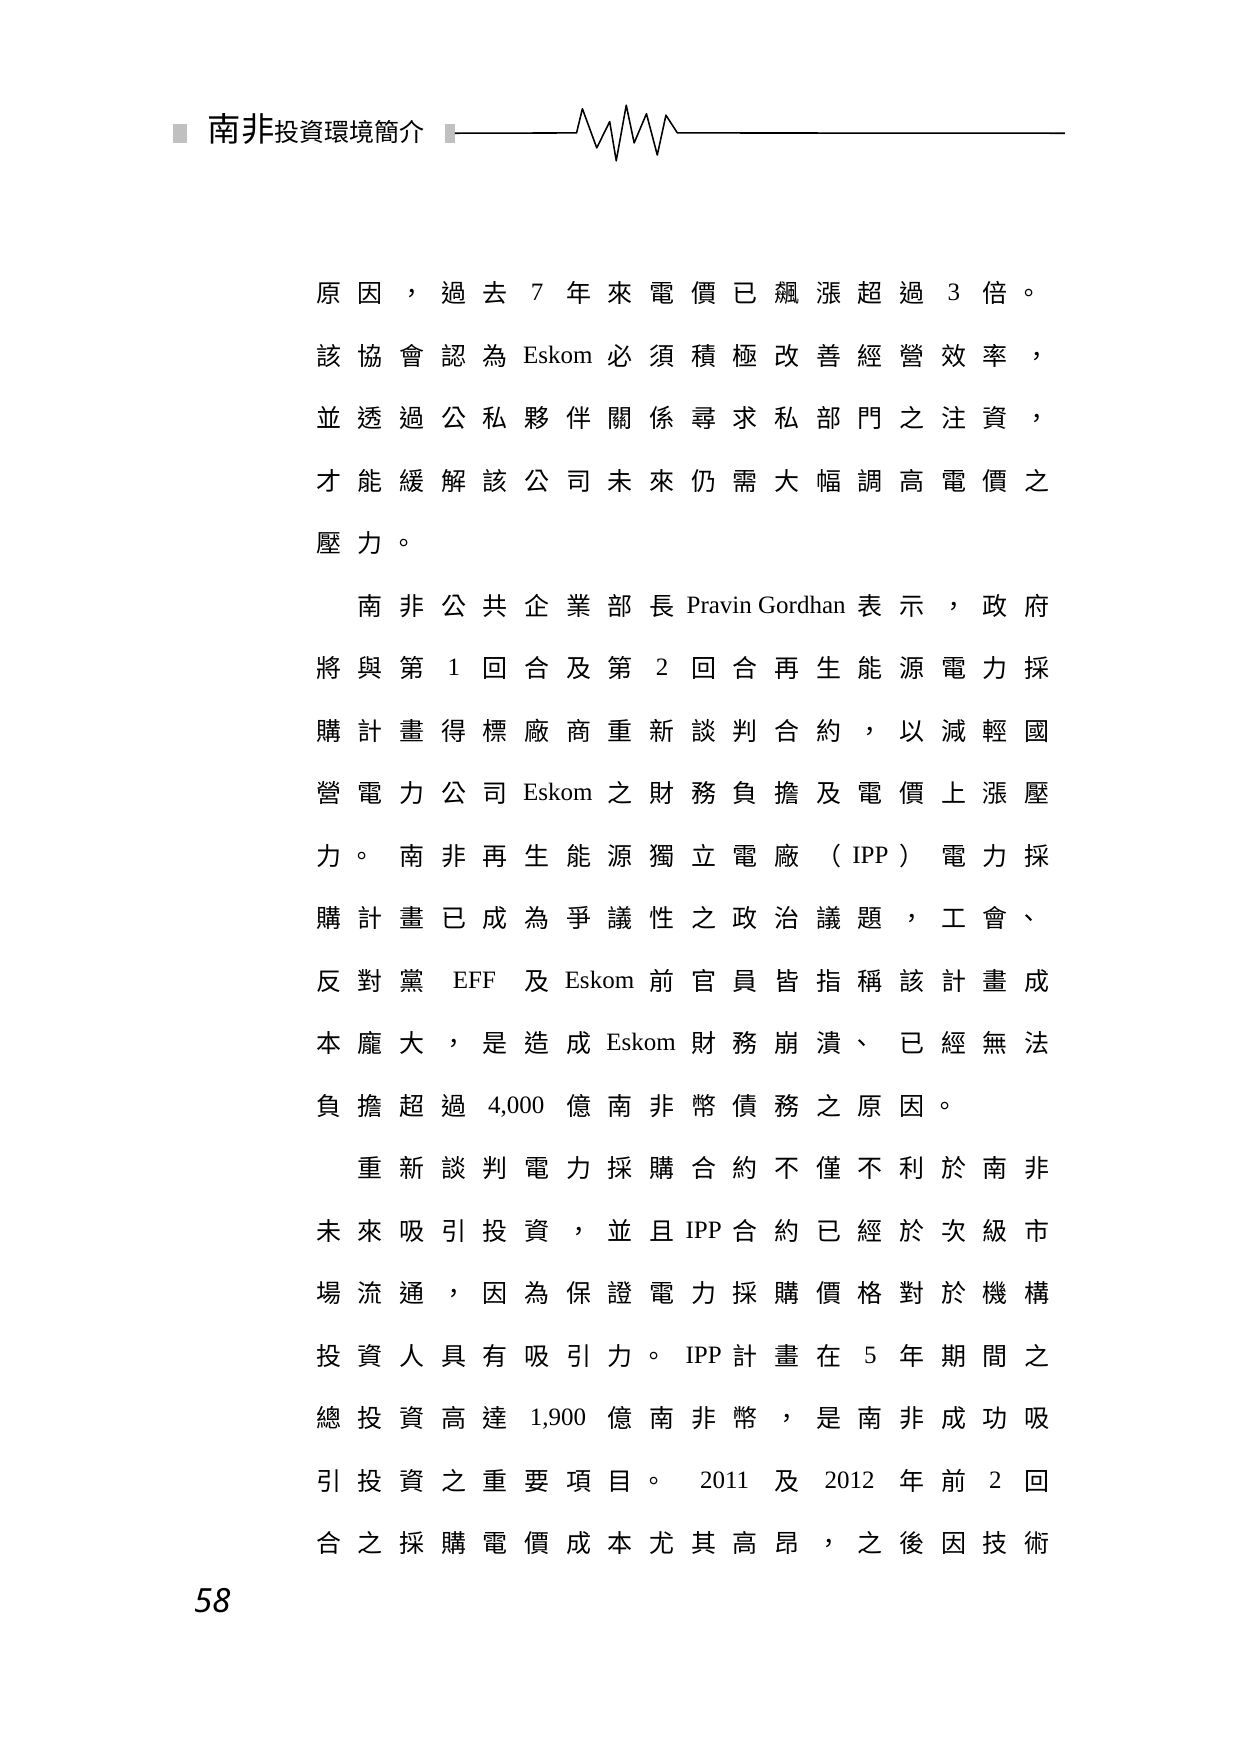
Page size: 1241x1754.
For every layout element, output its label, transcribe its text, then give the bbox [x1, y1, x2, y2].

text 重新談判電力採購合約不僅不利於南非未來吸引投資，並且IPP合約已經於次級市場流通，因為保證電力採購價格對於機構投資人具有吸引力。IPP計畫在5年期間之總投資高達1,900億南非幣，是南非成功吸引投資之重要項目。2011及2012年前2回合之採購電價成本尤其高昂，之後因技術 [281, 1125, 1058, 1563]
text 南非公共企業部長Pravin Gordhan表示，政府將與第1回合及第2回合再生能源電力採購計畫得標廠商重新談判合約，以減輕國營電力公司Eskom之財務負擔及電價上漲壓力。南非再生能源獨立電廠（IPP）電力採購計畫已成為爭議性之政治議題，工會、反對黨EFF及Eskom前官員皆指稱該計畫成本龐大，是造成Eskom財務崩潰、已經無法負擔超過4,000億南非幣債務之原因。 [281, 563, 1058, 1125]
text 原因，過去7年來電價已飆漲超過3倍。該協會認為Eskom必須積極改善經營效率，並透過公私夥伴關係尋求私部門之注資，才能緩解該公司未來仍需大幅調高電價之壓力。 [281, 250, 1058, 563]
